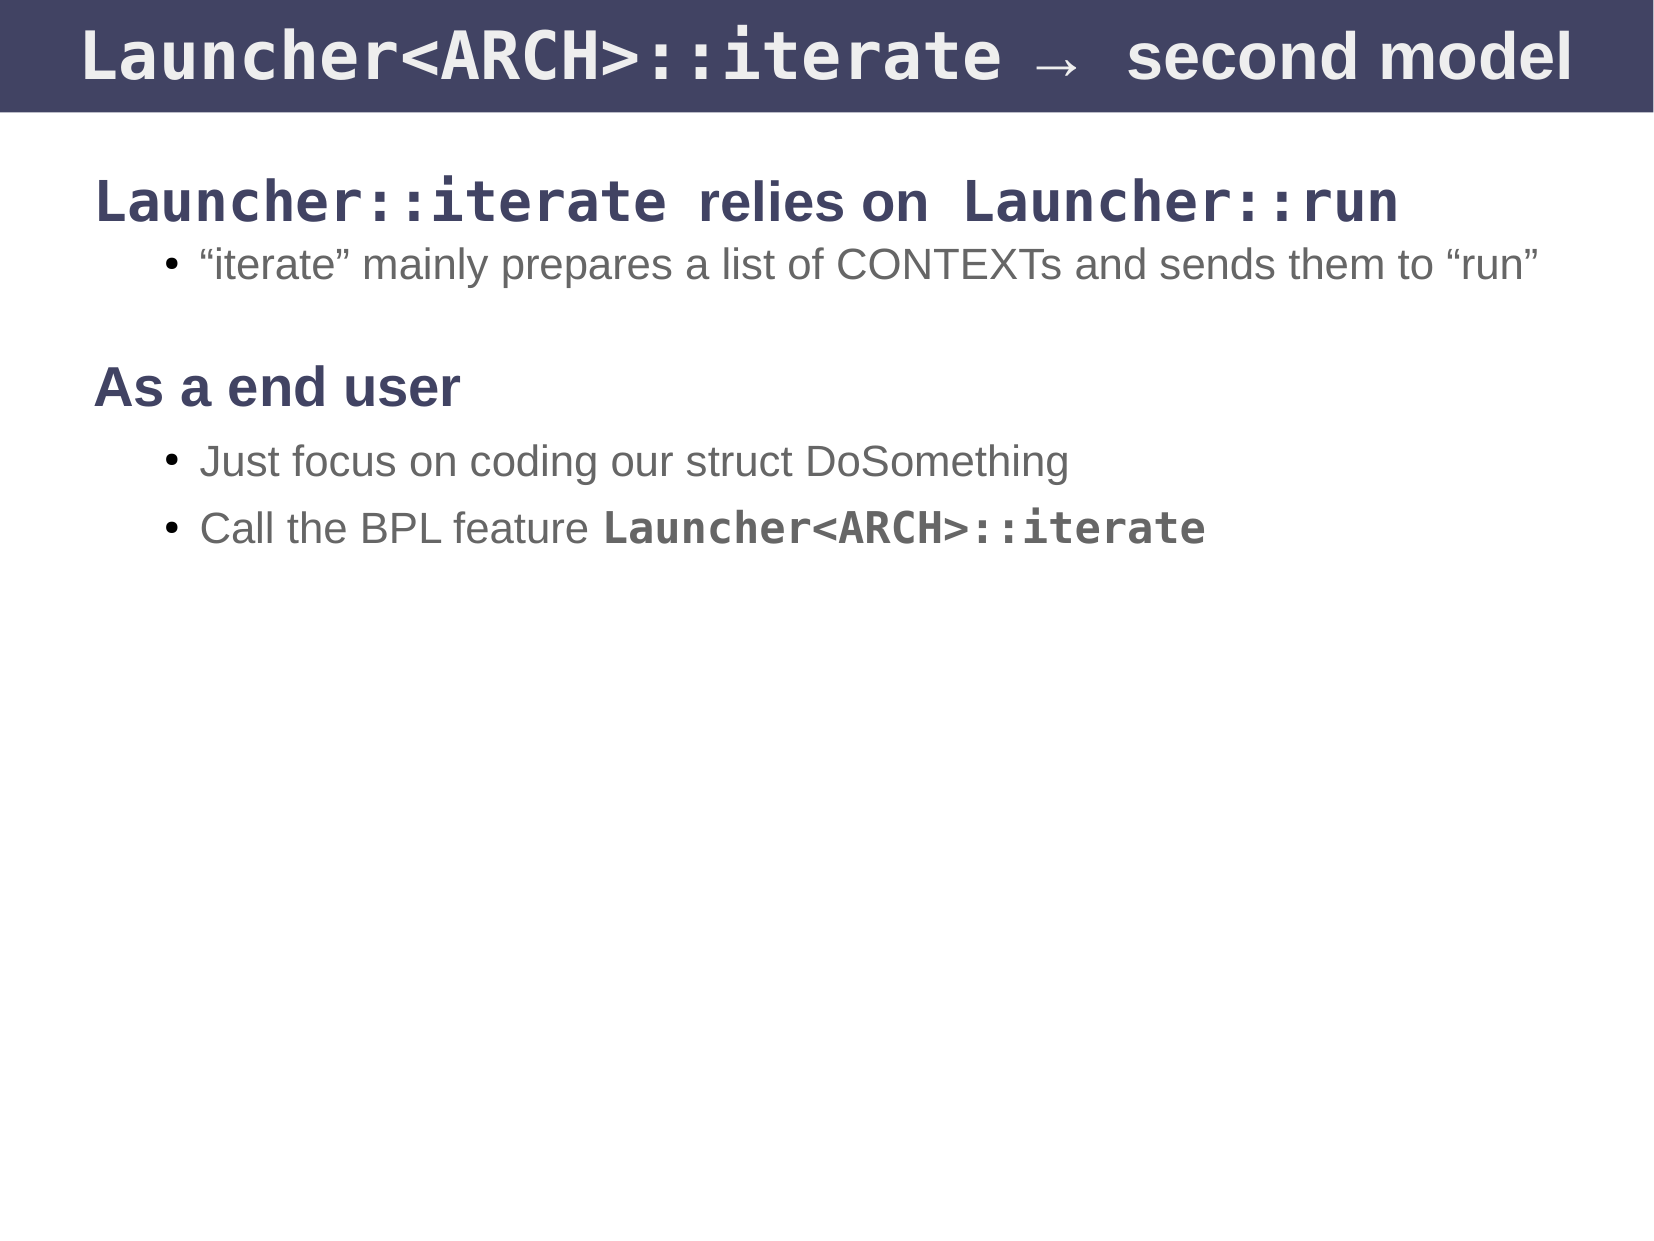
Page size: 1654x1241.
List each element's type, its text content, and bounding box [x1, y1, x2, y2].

text_box Launcher::iterate relies on Launcher::run “iterate” mainly prepares a list of CONTEXTs and sends them to “run” As a end user Just focus on coding our struct DoSomething Call the BPL feature Launcher<ARCH>::iterate [78, 161, 1613, 1045]
text_box Launcher<ARCH>::iterate → second model [0, 0, 1654, 113]
